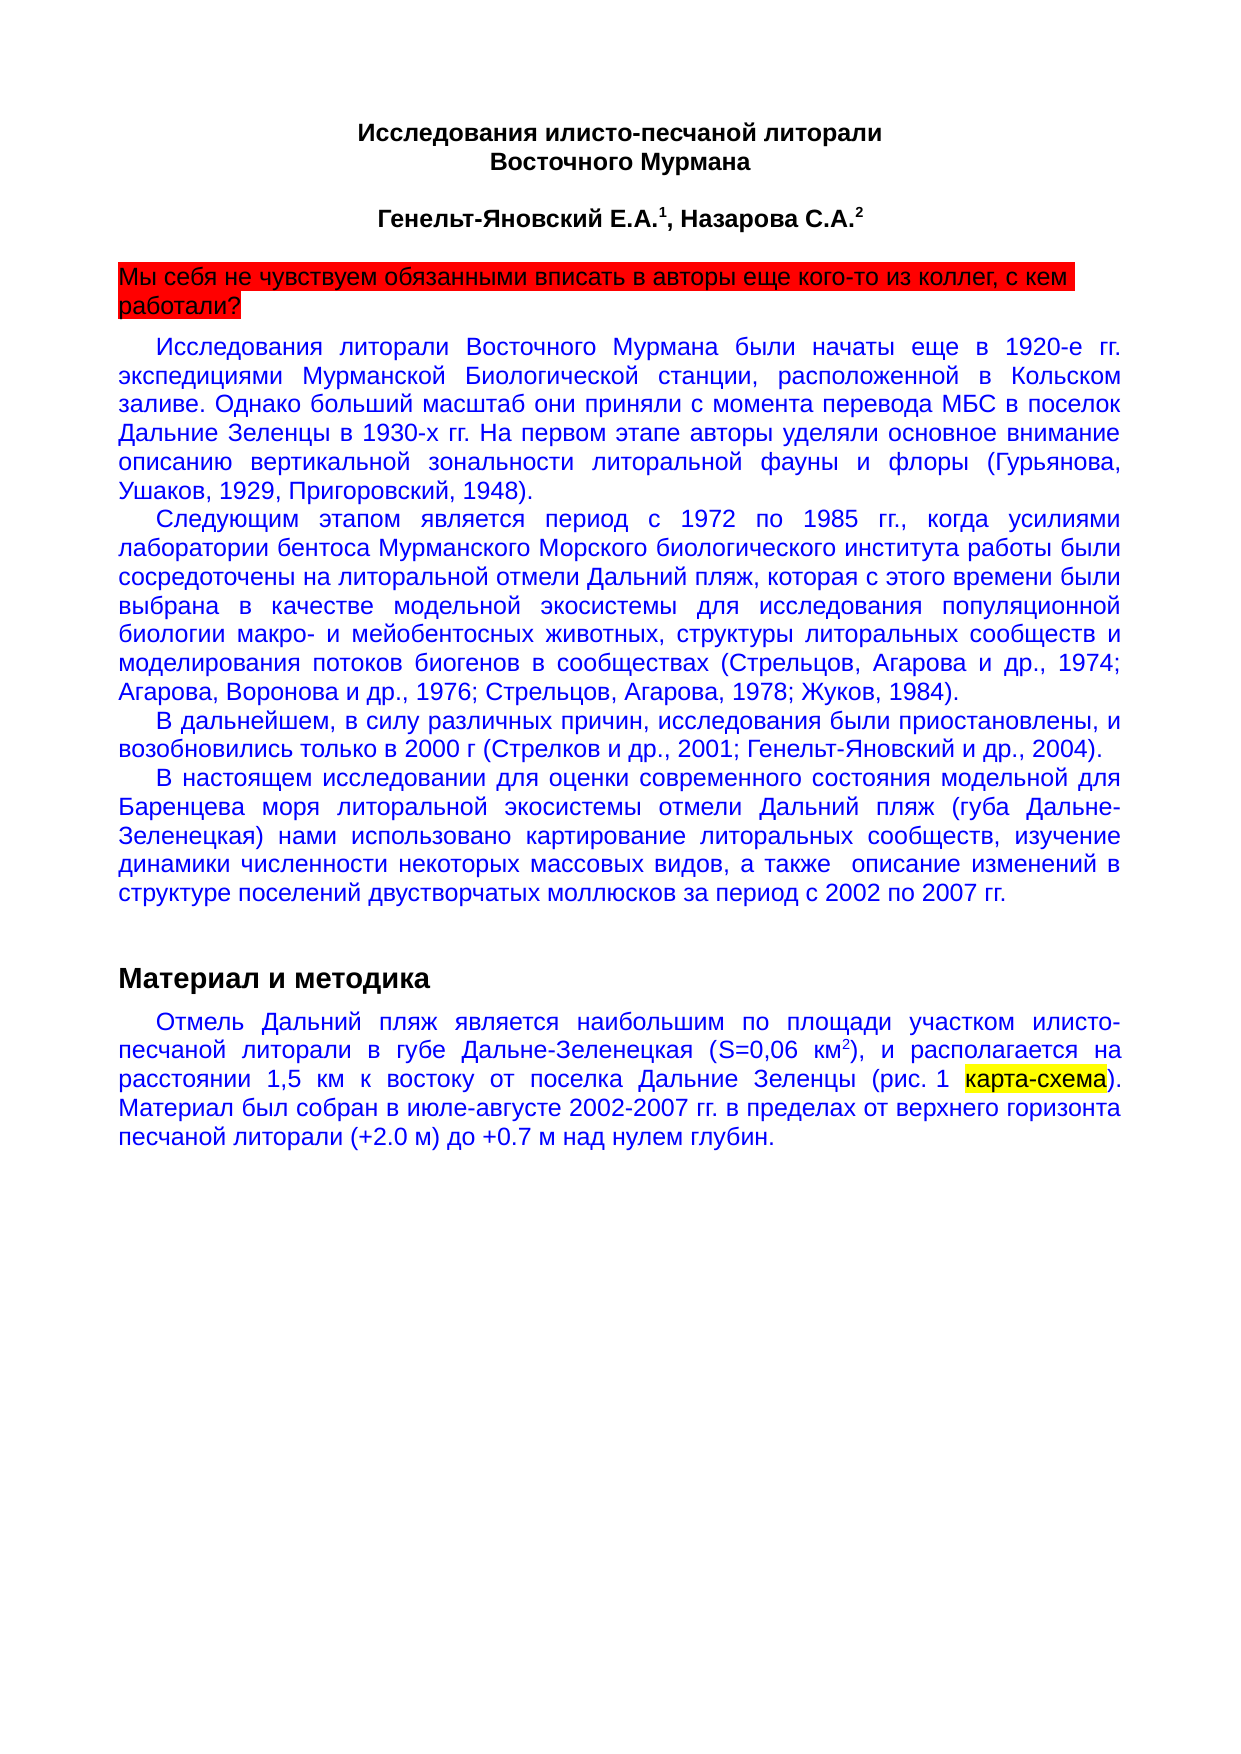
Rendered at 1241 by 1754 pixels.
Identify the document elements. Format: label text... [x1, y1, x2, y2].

text Следующим этапом является период с 1972 по 1985 гг., когда усилиями лаборатории бентоса Мурманского Морского биологического института работы были сосредоточены на литоральной отмели Дальний пляж, которая с этого времени были выбрана в качестве модельной экосистемы для исследования популяционной биологии макро- и мейобентосных животных, структуры литоральных сообществ и моделирования потоков биогенов в сообществах (Стрельцов, Агарова и др., 1974; Агарова, Воронова и др., 1976; Стрельцов, Агарова, 1978; Жуков, 1984). [118, 504, 1122, 706]
text Отмель Дальний пляж является наибольшим по площади участком илисто-песчаной литорали в губе Дальне-Зеленецкая (S=0,06 км2), и располагается на расстоянии 1,5 км к востоку от поселка Дальние Зеленцы (рис. 1 карта-схема). Материал был собран в июле-августе 2002-2007 гг. в пределах от верхнего горизонта песчаной литорали (+2.0 м) до +0.7 м над нулем глубин. [118, 1007, 1122, 1151]
text Исследования илисто-песчаной литорали [118, 118, 1122, 147]
subtitle Материал и методика [118, 961, 1122, 994]
text В дальнейшем, в силу различных причин, исследования были приостановлены, и возобновились только в 2000 г (Стрелков и др., 2001; Генельт-Яновский и др., 2004). [118, 706, 1122, 763]
text Восточного Мурмана [118, 147, 1122, 176]
text В настоящем исследовании для оценки современного состояния модельной для Баренцева моря литоральной экосистемы отмели Дальний пляж (губа Дальне-Зеленецкая) нами использовано картирование литоральных сообществ, изучение динамики численности некоторых массовых видов, а также описание изменений в структуре поселений двустворчатых моллюсков за период с 2002 по 2007 гг. [118, 763, 1122, 907]
text Мы себя не чувствуем обязанными вписать в авторы еще кого-то из коллег, с кем работали? [118, 262, 1122, 319]
text Генельт-Яновский Е.А.1, Назарова С.А.2 [118, 204, 1122, 233]
text Исследования литорали Восточного Мурмана были начаты еще в 1920-е гг. экспедициями Мурманской Биологической станции, расположенной в Кольском заливе. Однако больший масштаб они приняли с момента перевода МБС в поселок Дальние Зеленцы в 1930-х гг. На первом этапе авторы уделяли основное внимание описанию вертикальной зональности литоральной фауны и флоры (Гурьянова, Ушаков, 1929, Пригоровский, 1948). [118, 332, 1122, 504]
